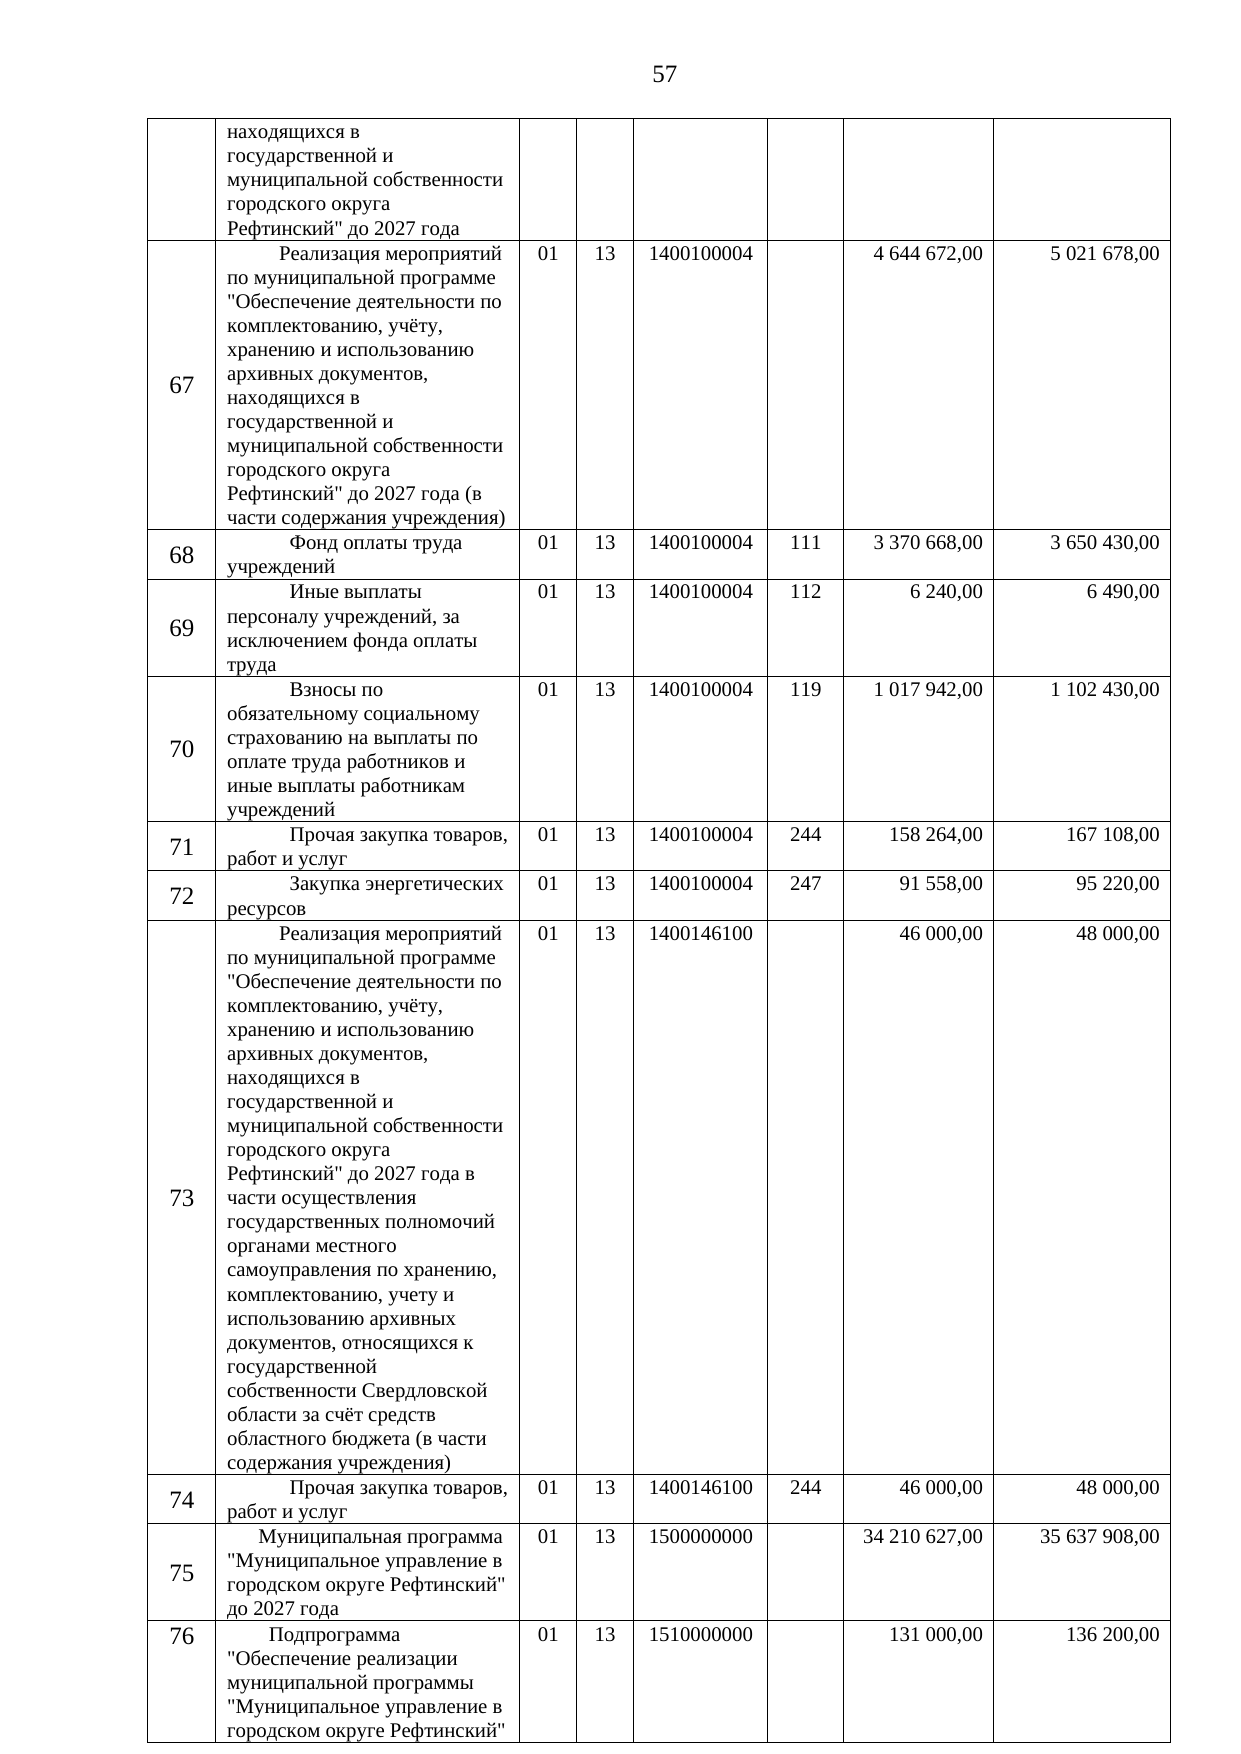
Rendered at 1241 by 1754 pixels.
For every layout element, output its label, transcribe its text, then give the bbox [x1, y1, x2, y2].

table_cell 13 [577, 241, 633, 529]
table_cell 01 [520, 822, 576, 870]
table_cell 6 490,00 [994, 580, 1170, 676]
table_cell 48 000,00 [994, 921, 1170, 1474]
table_cell 68 [148, 530, 215, 578]
table_cell Подпрограмма "Обеспечение реализации муниципальной программы "Муниципальное управление в городском округе Рефтинский" [216, 1621, 519, 1742]
table_cell 91 558,00 [844, 871, 993, 919]
table_cell 13 [577, 1475, 633, 1523]
table_cell 5 021 678,00 [994, 241, 1170, 529]
table_cell 167 108,00 [994, 822, 1170, 870]
table_cell 01 [520, 1475, 576, 1523]
table_cell 13 [577, 1524, 633, 1620]
table_cell [768, 241, 843, 529]
table_cell 1400100004 [634, 241, 767, 529]
table_cell 1400100004 [634, 530, 767, 578]
table_cell 75 [148, 1524, 215, 1620]
table_cell 3 650 430,00 [994, 530, 1170, 578]
table_cell Прочая закупка товаров, работ и услуг [216, 1475, 519, 1523]
table_cell 119 [768, 677, 843, 821]
table_cell 6 240,00 [844, 580, 993, 676]
table_cell Реализация мероприятий по муниципальной программе "Обеспечение деятельности по комплектованию, учёту, хранению и использованию архивных документов, находящихся в государственной и муниципальной собственности городского округа Рефтинский" до 2027 года (в части содержания учреждения) [216, 241, 519, 529]
table_cell 244 [768, 1475, 843, 1523]
table_cell Взносы по обязательному социальному страхованию на выплаты по оплате труда работников и иные выплаты работникам учреждений [216, 677, 519, 821]
table_cell 1400100004 [634, 580, 767, 676]
table_cell [577, 119, 633, 239]
table_cell 70 [148, 677, 215, 821]
table_cell находящихся в государственной и муниципальной собственности городского округа Рефтинский" до 2027 года [216, 119, 519, 239]
table_cell 67 [148, 241, 215, 529]
table_cell Реализация мероприятий по муниципальной программе "Обеспечение деятельности по комплектованию, учёту, хранению и использованию архивных документов, находящихся в государственной и муниципальной собственности городского округа Рефтинский" до 2027 года в части осуществления государственных полномочий органами местного самоуправления по хранению, комплектованию, учету и использованию архивных документов, относящихся к государственной собственности Свердловской области за счёт средств областного бюджета (в части содержания учреждения) [216, 921, 519, 1474]
table_cell 69 [148, 580, 215, 676]
table_cell 72 [148, 871, 215, 919]
table_cell Закупка энергетических ресурсов [216, 871, 519, 919]
table_cell [768, 119, 843, 239]
table_cell 13 [577, 530, 633, 578]
table_cell 3 370 668,00 [844, 530, 993, 578]
table_cell 1400100004 [634, 822, 767, 870]
table_cell 01 [520, 241, 576, 529]
table_cell 01 [520, 677, 576, 821]
table_cell 112 [768, 580, 843, 676]
table_cell 48 000,00 [994, 1475, 1170, 1523]
table_cell 34 210 627,00 [844, 1524, 993, 1620]
table_cell 1400100004 [634, 677, 767, 821]
table_cell 244 [768, 822, 843, 870]
table_cell [768, 1621, 843, 1742]
table_cell 73 [148, 921, 215, 1474]
table_cell 76 [148, 1621, 215, 1742]
table_cell 1400146100 [634, 1475, 767, 1523]
table_cell 1510000000 [634, 1621, 767, 1742]
table_cell 1400100004 [634, 871, 767, 919]
table_cell [768, 921, 843, 1474]
table_cell 13 [577, 921, 633, 1474]
table_cell [994, 119, 1170, 239]
table_cell Прочая закупка товаров, работ и услуг [216, 822, 519, 870]
table_cell 46 000,00 [844, 1475, 993, 1523]
table_cell 131 000,00 [844, 1621, 993, 1742]
table_cell 01 [520, 1524, 576, 1620]
table_cell Муниципальная программа "Муниципальное управление в городском округе Рефтинский" до 2027 года [216, 1524, 519, 1620]
table_cell [148, 119, 215, 239]
table_cell 13 [577, 1621, 633, 1742]
table_cell 35 637 908,00 [994, 1524, 1170, 1620]
table_cell 01 [520, 580, 576, 676]
table_cell 71 [148, 822, 215, 870]
table_cell 13 [577, 822, 633, 870]
table_cell 13 [577, 871, 633, 919]
table_cell 13 [577, 677, 633, 821]
table_cell 1400146100 [634, 921, 767, 1474]
table_cell 1500000000 [634, 1524, 767, 1620]
table_cell 74 [148, 1475, 215, 1523]
table_cell [634, 119, 767, 239]
table_cell 01 [520, 1621, 576, 1742]
table_cell 95 220,00 [994, 871, 1170, 919]
table_cell 136 200,00 [994, 1621, 1170, 1742]
table_cell [844, 119, 993, 239]
table_cell 1 102 430,00 [994, 677, 1170, 821]
table_cell Фонд оплаты труда учреждений [216, 530, 519, 578]
table_cell 4 644 672,00 [844, 241, 993, 529]
table_cell 46 000,00 [844, 921, 993, 1474]
table_cell 01 [520, 871, 576, 919]
table_cell 247 [768, 871, 843, 919]
table_cell 01 [520, 530, 576, 578]
table_cell 1 017 942,00 [844, 677, 993, 821]
table_cell [520, 119, 576, 239]
table_cell 13 [577, 580, 633, 676]
table_cell Иные выплаты персоналу учреждений, за исключением фонда оплаты труда [216, 580, 519, 676]
table_cell 158 264,00 [844, 822, 993, 870]
table_cell [768, 1524, 843, 1620]
table_cell 111 [768, 530, 843, 578]
table_cell 01 [520, 921, 576, 1474]
